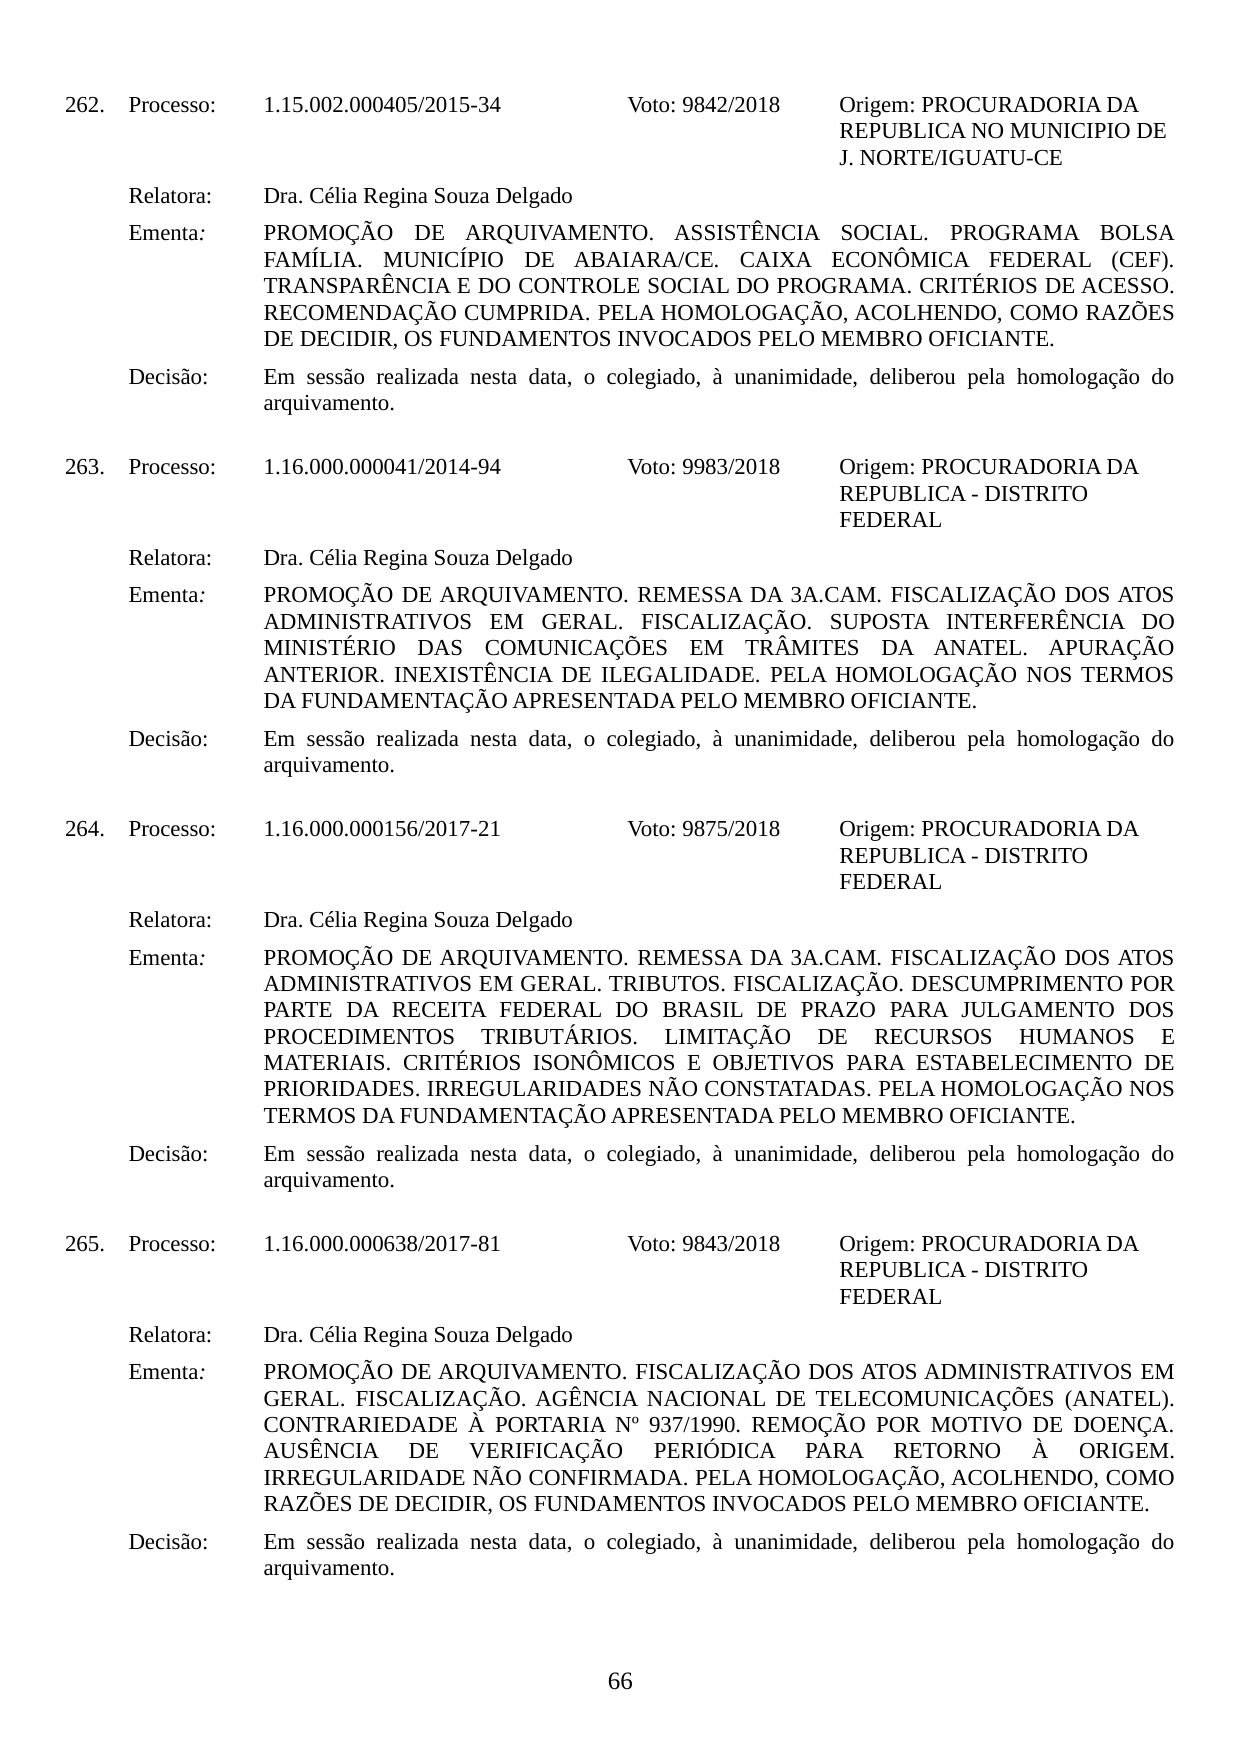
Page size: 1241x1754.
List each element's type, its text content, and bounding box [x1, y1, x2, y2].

table_cell [59, 176, 123, 214]
table_header Origem: PROCURADORIA DA REPUBLICA - DISTRITO FEDERAL [834, 1224, 1181, 1315]
table_cell PROMOÇÃO DE ARQUIVAMENTO. FISCALIZAÇÃO DOS ATOS ADMINISTRATIVOS EM GERAL. FISCALIZAÇÃO. AGÊNCIA NACIONAL DE TELECOMUNICAÇÕES (ANATEL). CONTRARIEDADE À PORTARIA Nº 937/1990. REMOÇÃO POR MOTIVO DE DOENÇA. AUSÊNCIA DE VERIFICAÇÃO PERIÓDICA PARA RETORNO À ORIGEM. IRREGULARIDADE NÃO CONFIRMADA. PELA HOMOLOGAÇÃO, ACOLHENDO, COMO RAZÕES DE DECIDIR, OS FUNDAMENTOS INVOCADOS PELO MEMBRO OFICIANTE. [258, 1353, 1181, 1522]
table_header Voto: 9842/2018 [621, 85, 833, 176]
table_cell Relatora: [123, 900, 257, 938]
table_cell [59, 214, 123, 357]
table_header Processo: [123, 85, 257, 176]
table_cell PROMOÇÃO DE ARQUIVAMENTO. ASSISTÊNCIA SOCIAL. PROGRAMA BOLSA FAMÍLIA. MUNICÍPIO DE ABAIARA/CE. CAIXA ECONÔMICA FEDERAL (CEF). TRANSPARÊNCIA E DO CONTROLE SOCIAL DO PROGRAMA. CRITÉRIOS DE ACESSO. RECOMENDAÇÃO CUMPRIDA. PELA HOMOLOGAÇÃO, ACOLHENDO, COMO RAZÕES DE DECIDIR, OS FUNDAMENTOS INVOCADOS PELO MEMBRO OFICIANTE. [258, 214, 1181, 357]
table_cell Ementa: [123, 214, 257, 357]
table_cell [59, 1522, 123, 1586]
table_header 263. [59, 448, 123, 538]
table_cell PROMOÇÃO DE ARQUIVAMENTO. REMESSA DA 3A.CAM. FISCALIZAÇÃO DOS ATOS ADMINISTRATIVOS EM GERAL. TRIBUTOS. FISCALIZAÇÃO. DESCUMPRIMENTO POR PARTE DA RECEITA FEDERAL DO BRASIL DE PRAZO PARA JULGAMENTO DOS PROCEDIMENTOS TRIBUTÁRIOS. LIMITAÇÃO DE RECURSOS HUMANOS E MATERIAIS. CRITÉRIOS ISONÔMICOS E OBJETIVOS PARA ESTABELECIMENTO DE PRIORIDADES. IRREGULARIDADES NÃO CONSTATADAS. PELA HOMOLOGAÇÃO NOS TERMOS DA FUNDAMENTAÇÃO APRESENTADA PELO MEMBRO OFICIANTE. [258, 938, 1181, 1134]
table_header Processo: [123, 448, 257, 538]
table_cell [59, 900, 123, 938]
table_cell [59, 1353, 123, 1522]
table_cell Relatora: [123, 176, 257, 214]
table_header 1.16.000.000041/2014-94 [258, 448, 621, 538]
table_header Voto: 9843/2018 [621, 1224, 833, 1315]
table_cell Decisão: [123, 719, 257, 783]
table_cell [59, 1315, 123, 1353]
table_cell Dra. Célia Regina Souza Delgado [258, 176, 1181, 214]
table_cell Decisão: [123, 1522, 257, 1586]
table_header Origem: PROCURADORIA DA REPUBLICA - DISTRITO FEDERAL [834, 448, 1181, 538]
table_header Origem: PROCURADORIA DA REPUBLICA NO MUNICIPIO DE J. NORTE/IGUATU-CE [834, 85, 1181, 176]
table_cell [59, 357, 123, 421]
table_cell Decisão: [123, 1134, 257, 1198]
table_header Processo: [123, 1224, 257, 1315]
table_header Origem: PROCURADORIA DA REPUBLICA - DISTRITO FEDERAL [834, 810, 1181, 900]
table_header 1.16.000.000638/2017-81 [258, 1224, 621, 1315]
table_cell [59, 719, 123, 783]
table_cell Ementa: [123, 576, 257, 719]
table_cell Em sessão realizada nesta data, o colegiado, à unanimidade, deliberou pela homologação do arquivamento. [258, 1134, 1181, 1198]
table_cell Dra. Célia Regina Souza Delgado [258, 900, 1181, 938]
table_cell Dra. Célia Regina Souza Delgado [258, 538, 1181, 576]
table_header 262. [59, 85, 123, 176]
table_cell Em sessão realizada nesta data, o colegiado, à unanimidade, deliberou pela homologação do arquivamento. [258, 1522, 1181, 1586]
table_cell Relatora: [123, 538, 257, 576]
table_header Voto: 9983/2018 [621, 448, 833, 538]
table_cell Em sessão realizada nesta data, o colegiado, à unanimidade, deliberou pela homologação do arquivamento. [258, 719, 1181, 783]
table_header 264. [59, 810, 123, 900]
table_cell [59, 938, 123, 1134]
table_cell Decisão: [123, 357, 257, 421]
table_header Voto: 9875/2018 [621, 810, 833, 900]
table_cell Dra. Célia Regina Souza Delgado [258, 1315, 1181, 1353]
table_cell [59, 576, 123, 719]
table_cell [59, 1134, 123, 1198]
table_header 265. [59, 1224, 123, 1315]
table_cell Ementa: [123, 1353, 257, 1522]
table_cell [59, 538, 123, 576]
table_header 1.16.000.000156/2017-21 [258, 810, 621, 900]
table_cell Em sessão realizada nesta data, o colegiado, à unanimidade, deliberou pela homologação do arquivamento. [258, 357, 1181, 421]
table_header Processo: [123, 810, 257, 900]
table_cell Ementa: [123, 938, 257, 1134]
table_cell Relatora: [123, 1315, 257, 1353]
table_cell PROMOÇÃO DE ARQUIVAMENTO. REMESSA DA 3A.CAM. FISCALIZAÇÃO DOS ATOS ADMINISTRATIVOS EM GERAL. FISCALIZAÇÃO. SUPOSTA INTERFERÊNCIA DO MINISTÉRIO DAS COMUNICAÇÕES EM TRÂMITES DA ANATEL. APURAÇÃO ANTERIOR. INEXISTÊNCIA DE ILEGALIDADE. PELA HOMOLOGAÇÃO NOS TERMOS DA FUNDAMENTAÇÃO APRESENTADA PELO MEMBRO OFICIANTE. [258, 576, 1181, 719]
table_header 1.15.002.000405/2015-34 [258, 85, 621, 176]
